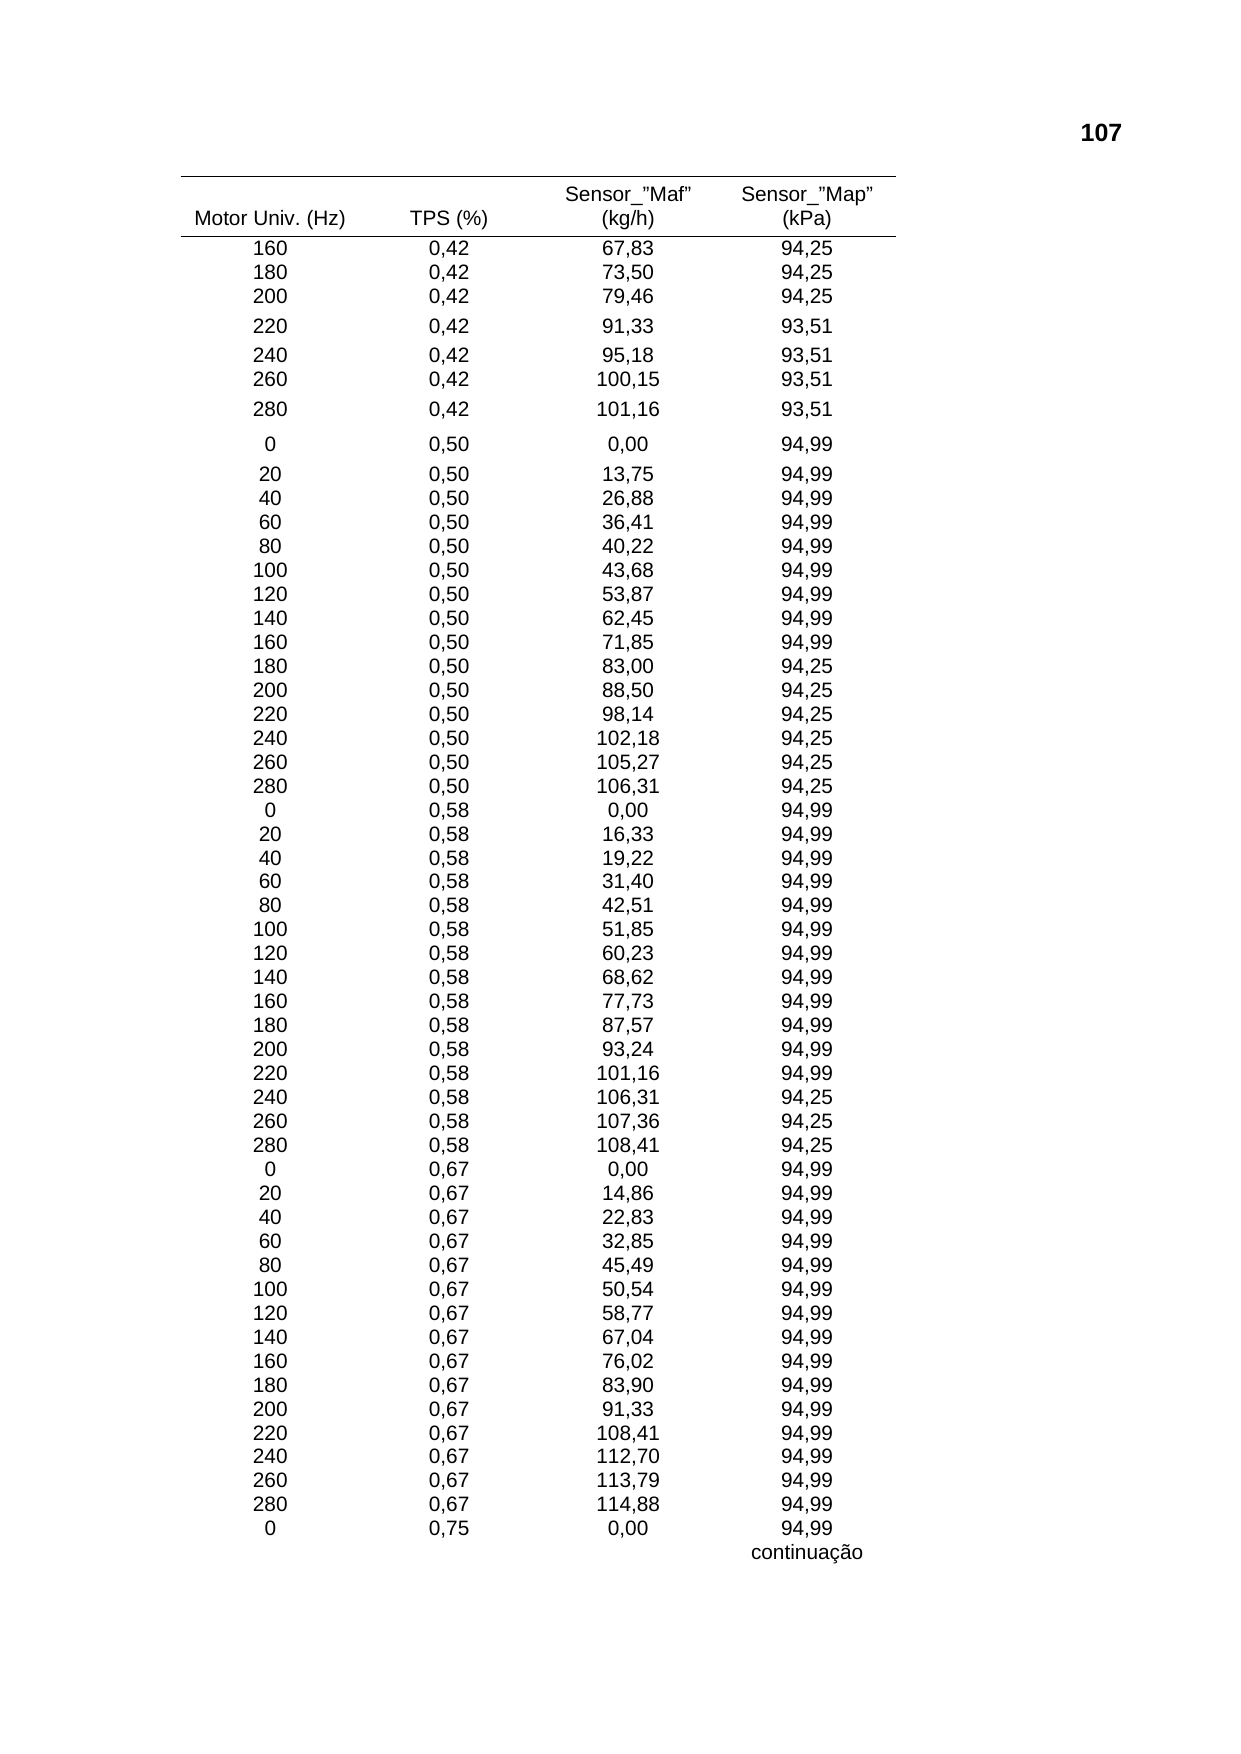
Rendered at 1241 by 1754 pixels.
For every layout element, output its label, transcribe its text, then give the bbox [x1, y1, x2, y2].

table_cell 0,67 [360, 1468, 538, 1492]
table_cell 94,25 [718, 726, 896, 749]
table_cell 0,67 [360, 1444, 538, 1468]
table_cell 60,23 [539, 941, 717, 965]
table_cell 94,25 [718, 1109, 896, 1133]
table_cell 114,88 [539, 1492, 717, 1516]
table_cell 79,46 [539, 284, 717, 308]
table_cell 68,62 [539, 965, 717, 989]
table_cell 91,33 [539, 1396, 717, 1420]
table_cell 32,85 [539, 1229, 717, 1253]
table_cell 94,99 [718, 1061, 896, 1085]
table_cell 58,77 [539, 1301, 717, 1324]
table_cell 0,67 [360, 1253, 538, 1277]
table_cell 94,99 [718, 1349, 896, 1372]
table_cell 108,41 [539, 1420, 717, 1444]
table_cell 93,51 [718, 367, 896, 391]
table_cell 94,99 [718, 965, 896, 989]
table_cell 200 [181, 678, 359, 702]
table_cell 94,99 [718, 1205, 896, 1229]
table_cell 108,41 [539, 1133, 717, 1157]
table_cell 40 [181, 845, 359, 869]
table_cell 112,70 [539, 1444, 717, 1468]
table_cell 60 [181, 510, 359, 534]
table_cell 93,24 [539, 1037, 717, 1061]
table_cell 160 [181, 1349, 359, 1372]
table_cell 36,41 [539, 510, 717, 534]
table_cell 77,73 [539, 989, 717, 1013]
table_cell 94,25 [718, 284, 896, 308]
table_cell 93,51 [718, 308, 896, 343]
table_cell 94,99 [718, 1325, 896, 1348]
table_cell 0,67 [360, 1420, 538, 1444]
table_cell 280 [181, 391, 359, 427]
table_cell 94,99 [718, 1516, 896, 1540]
table_cell 0,67 [360, 1277, 538, 1301]
table_cell 160 [181, 630, 359, 654]
table_cell 60 [181, 1229, 359, 1253]
table_cell 94,25 [718, 750, 896, 773]
table_cell 220 [181, 308, 359, 343]
table_cell 94,99 [718, 917, 896, 941]
table_cell [360, 1540, 538, 1564]
table_cell 0,50 [360, 654, 538, 678]
table_cell 0,50 [360, 774, 538, 797]
table_cell 0,50 [360, 534, 538, 558]
table_cell 94,99 [718, 486, 896, 510]
table_cell 14,86 [539, 1181, 717, 1205]
table_cell 80 [181, 893, 359, 917]
table_cell 73,50 [539, 260, 717, 284]
table_cell 16,33 [539, 821, 717, 845]
table_cell 180 [181, 1373, 359, 1396]
table_cell 240 [181, 1085, 359, 1109]
table_cell Sensor_”Map” (kPa) [718, 177, 896, 236]
table_cell Motor Univ. (Hz) [181, 177, 359, 236]
table_cell 94,99 [718, 534, 896, 558]
table_cell 91,33 [539, 308, 717, 343]
table_cell 100 [181, 917, 359, 941]
table_cell 0,00 [539, 1516, 717, 1540]
table_cell 280 [181, 1133, 359, 1157]
table_cell 0,67 [360, 1205, 538, 1229]
table_cell 0,67 [360, 1181, 538, 1205]
table_cell 0,58 [360, 1109, 538, 1133]
table_cell 0,00 [539, 1157, 717, 1181]
table_cell 0,50 [360, 558, 538, 582]
table_cell 94,99 [718, 558, 896, 582]
table_cell 67,04 [539, 1325, 717, 1348]
table_cell 100 [181, 558, 359, 582]
table_cell 106,31 [539, 774, 717, 797]
table_cell continuação [718, 1540, 896, 1564]
table_cell 0,50 [360, 726, 538, 749]
table_cell 95,18 [539, 343, 717, 367]
table_cell 94,99 [718, 1253, 896, 1277]
table_cell 94,99 [718, 1277, 896, 1301]
table_cell 94,99 [718, 1373, 896, 1396]
table_cell 94,99 [718, 798, 896, 821]
table_cell 20 [181, 462, 359, 486]
table_cell 160 [181, 989, 359, 1013]
table_cell 20 [181, 1181, 359, 1205]
table_cell 94,99 [718, 1013, 896, 1037]
table_cell 76,02 [539, 1349, 717, 1372]
table_cell 100,15 [539, 367, 717, 391]
table_cell 53,87 [539, 582, 717, 606]
table_cell 180 [181, 260, 359, 284]
table_cell 0,58 [360, 1037, 538, 1061]
table_cell 60 [181, 869, 359, 893]
table_cell 43,68 [539, 558, 717, 582]
table_cell 40 [181, 486, 359, 510]
table_cell 94,99 [718, 1229, 896, 1253]
table_cell 105,27 [539, 750, 717, 773]
table_cell 113,79 [539, 1468, 717, 1492]
table_cell 0,50 [360, 510, 538, 534]
table_cell 94,99 [718, 1301, 896, 1324]
table_cell 94,99 [718, 582, 896, 606]
table_cell 94,99 [718, 1396, 896, 1420]
table_cell 260 [181, 1468, 359, 1492]
table_cell 101,16 [539, 1061, 717, 1085]
table_cell 40 [181, 1205, 359, 1229]
table_cell 100 [181, 1277, 359, 1301]
table_cell 31,40 [539, 869, 717, 893]
table_cell 94,99 [718, 869, 896, 893]
table_cell 0,42 [360, 391, 538, 427]
table_cell 67,83 [539, 237, 717, 260]
table_cell 0,67 [360, 1325, 538, 1348]
table_cell 0,58 [360, 1133, 538, 1157]
table_cell 260 [181, 750, 359, 773]
table_cell 240 [181, 1444, 359, 1468]
table_cell 220 [181, 1420, 359, 1444]
table_cell 107,36 [539, 1109, 717, 1133]
table_cell 220 [181, 702, 359, 726]
table_cell 260 [181, 367, 359, 391]
table_cell 101,16 [539, 391, 717, 427]
table_cell 0,58 [360, 1085, 538, 1109]
table_cell 94,25 [718, 237, 896, 260]
table_cell 94,99 [718, 1157, 896, 1181]
table_cell 0,42 [360, 367, 538, 391]
table_cell 98,14 [539, 702, 717, 726]
table_cell 94,99 [718, 893, 896, 917]
table_cell 0,50 [360, 630, 538, 654]
table_cell 71,85 [539, 630, 717, 654]
table_cell 0,58 [360, 989, 538, 1013]
table_cell 94,99 [718, 845, 896, 869]
table_cell 0,00 [539, 427, 717, 462]
table_cell 94,25 [718, 1085, 896, 1109]
table_cell 0,75 [360, 1516, 538, 1540]
table_cell 94,99 [718, 821, 896, 845]
table_cell 94,99 [718, 1037, 896, 1061]
table_cell 0,50 [360, 462, 538, 486]
table_cell 106,31 [539, 1085, 717, 1109]
table_cell 180 [181, 1013, 359, 1037]
table_cell 94,99 [718, 630, 896, 654]
table_cell 0,00 [539, 798, 717, 821]
table_cell 20 [181, 821, 359, 845]
table_cell 94,99 [718, 462, 896, 486]
table_cell 0,58 [360, 821, 538, 845]
table_cell 0,50 [360, 606, 538, 630]
table_cell 22,83 [539, 1205, 717, 1229]
table_cell 160 [181, 237, 359, 260]
table_cell 19,22 [539, 845, 717, 869]
table_cell 50,54 [539, 1277, 717, 1301]
table_cell 0 [181, 427, 359, 462]
table_cell 0,58 [360, 869, 538, 893]
table_cell 200 [181, 284, 359, 308]
table_cell 120 [181, 582, 359, 606]
table_cell 200 [181, 1037, 359, 1061]
table_cell 94,25 [718, 654, 896, 678]
table_cell 83,90 [539, 1373, 717, 1396]
table_cell 40,22 [539, 534, 717, 558]
table_cell 94,99 [718, 1492, 896, 1516]
table_cell 220 [181, 1061, 359, 1085]
table_cell 0 [181, 1157, 359, 1181]
table_cell 0,42 [360, 284, 538, 308]
table_cell 94,99 [718, 1181, 896, 1205]
table_cell 140 [181, 1325, 359, 1348]
table_cell 0,67 [360, 1373, 538, 1396]
table_cell 0 [181, 798, 359, 821]
table_cell 0,50 [360, 750, 538, 773]
table_cell 0,58 [360, 941, 538, 965]
table_cell 94,25 [718, 678, 896, 702]
table_cell 260 [181, 1109, 359, 1133]
table_cell TPS (%) [360, 177, 538, 236]
table_cell 80 [181, 534, 359, 558]
table_cell 280 [181, 774, 359, 797]
table_cell 140 [181, 965, 359, 989]
table_cell 94,99 [718, 1420, 896, 1444]
table_cell 120 [181, 941, 359, 965]
table_cell 0,42 [360, 343, 538, 367]
table_cell 0,67 [360, 1349, 538, 1372]
table_cell 120 [181, 1301, 359, 1324]
table_cell 80 [181, 1253, 359, 1277]
table_cell 94,25 [718, 1133, 896, 1157]
table_cell 93,51 [718, 391, 896, 427]
table_cell 0,67 [360, 1229, 538, 1253]
table_cell 94,99 [718, 1444, 896, 1468]
table_cell 0,58 [360, 917, 538, 941]
table_cell 0,42 [360, 308, 538, 343]
table_cell 13,75 [539, 462, 717, 486]
table_cell [539, 1540, 717, 1564]
table_cell 0,50 [360, 427, 538, 462]
table_cell Sensor_”Maf” (kg/h) [539, 177, 717, 236]
table_cell 0,58 [360, 798, 538, 821]
table_cell 280 [181, 1492, 359, 1516]
table_cell 0,67 [360, 1301, 538, 1324]
table_cell 94,99 [718, 1468, 896, 1492]
table_cell 0,50 [360, 582, 538, 606]
table_cell 88,50 [539, 678, 717, 702]
table_cell 0 [181, 1516, 359, 1540]
table_cell 0,58 [360, 1061, 538, 1085]
table_cell 94,25 [718, 702, 896, 726]
table_cell 51,85 [539, 917, 717, 941]
table_cell 0,50 [360, 486, 538, 510]
table_cell 87,57 [539, 1013, 717, 1037]
table_cell [181, 1540, 359, 1564]
table_cell 62,45 [539, 606, 717, 630]
table_cell 0,67 [360, 1396, 538, 1420]
table_cell 140 [181, 606, 359, 630]
table_cell 94,99 [718, 989, 896, 1013]
table_cell 0,58 [360, 845, 538, 869]
table_cell 0,58 [360, 965, 538, 989]
table_cell 180 [181, 654, 359, 678]
table_cell 102,18 [539, 726, 717, 749]
table_cell 94,99 [718, 427, 896, 462]
table_cell 94,25 [718, 260, 896, 284]
table_cell 0,50 [360, 702, 538, 726]
table_cell 0,58 [360, 1013, 538, 1037]
table_cell 0,58 [360, 893, 538, 917]
table_cell 94,25 [718, 774, 896, 797]
table_cell 240 [181, 726, 359, 749]
table_cell 0,67 [360, 1492, 538, 1516]
table_cell 93,51 [718, 343, 896, 367]
table_cell 83,00 [539, 654, 717, 678]
table_cell 42,51 [539, 893, 717, 917]
table_cell 94,99 [718, 941, 896, 965]
table_cell 45,49 [539, 1253, 717, 1277]
table_cell 0,67 [360, 1157, 538, 1181]
table_cell 200 [181, 1396, 359, 1420]
table_cell 94,99 [718, 510, 896, 534]
table_cell 0,42 [360, 237, 538, 260]
table_cell 0,50 [360, 678, 538, 702]
table_cell 0,42 [360, 260, 538, 284]
table_cell 240 [181, 343, 359, 367]
table_cell 26,88 [539, 486, 717, 510]
table_cell 94,99 [718, 606, 896, 630]
